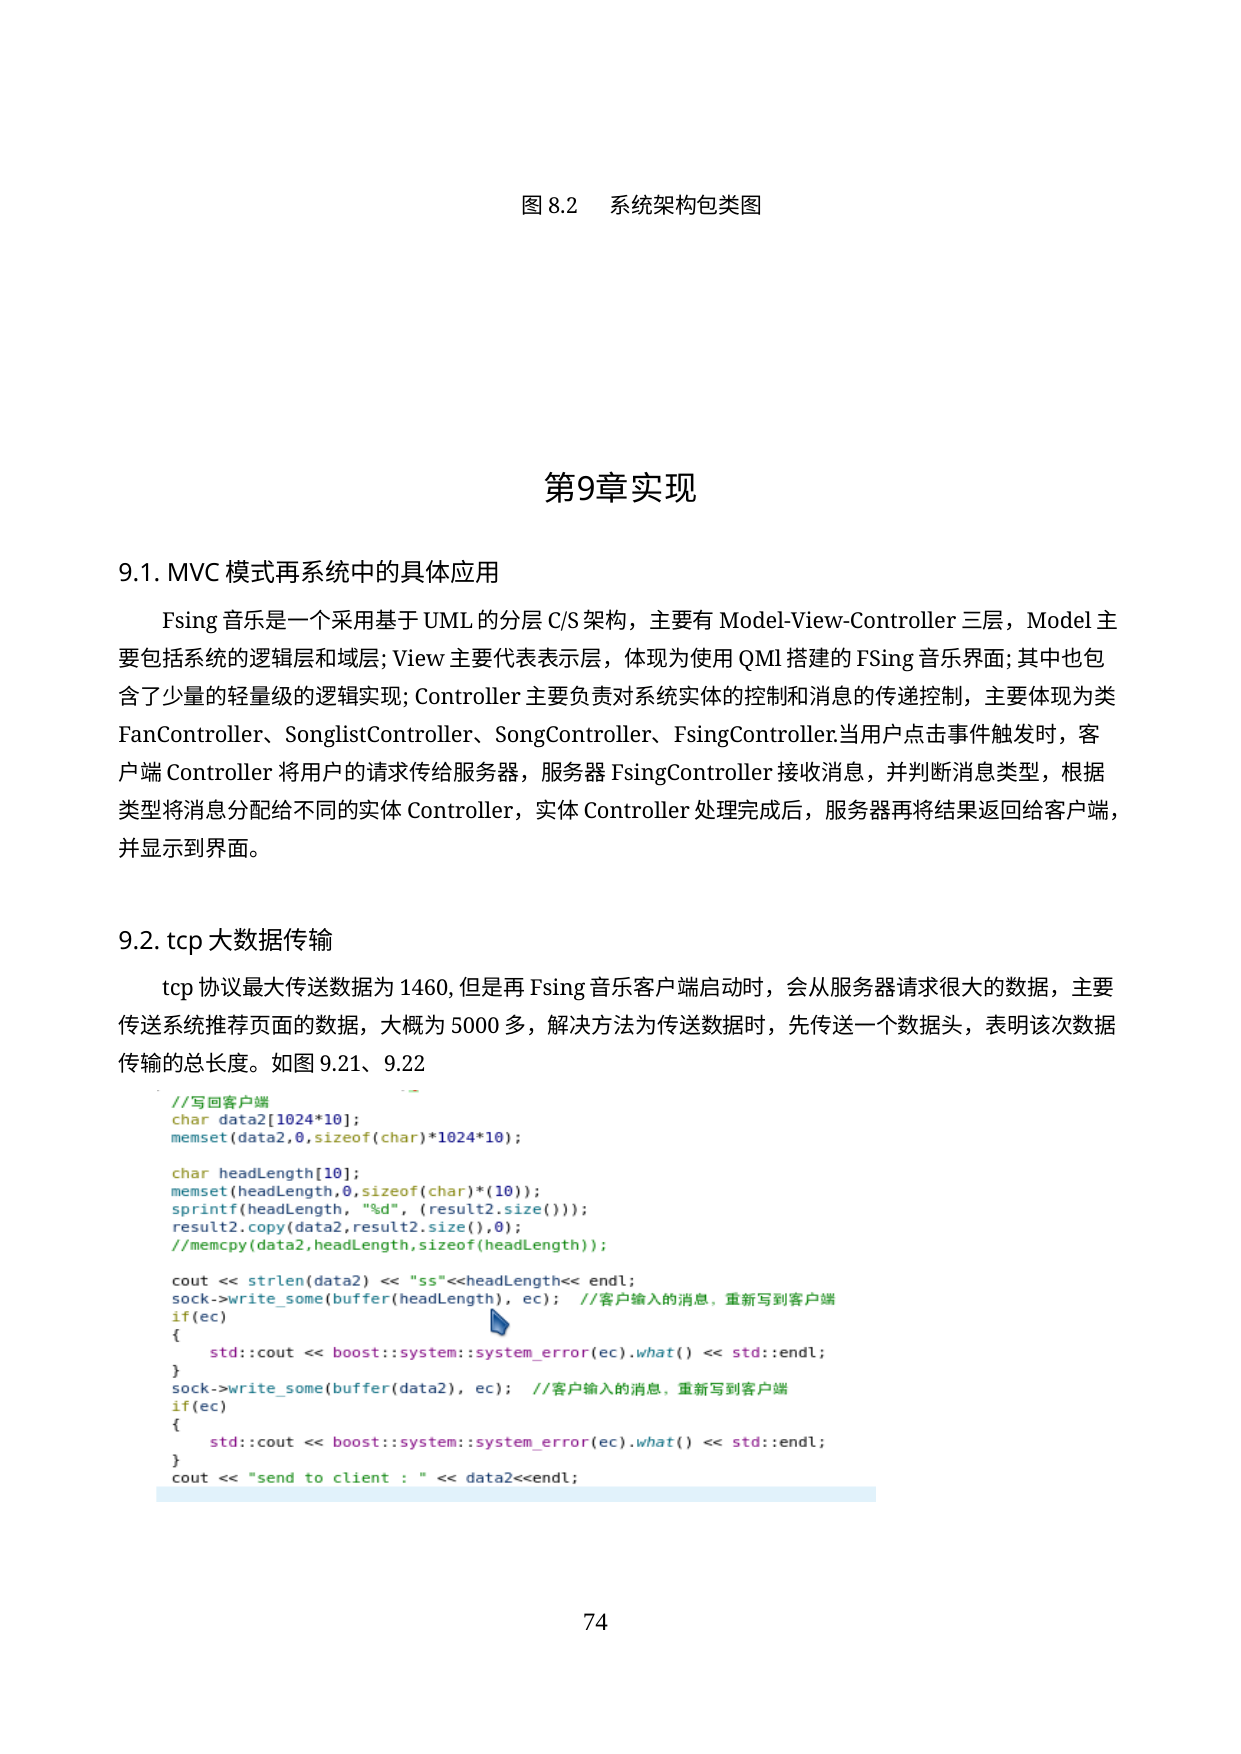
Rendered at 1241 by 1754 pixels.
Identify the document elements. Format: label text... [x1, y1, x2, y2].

text Fsing音乐是一个采用基于UML的分层C/S架构，主要有Model-View-Controller三层，Model主要包括系统的逻辑层和域层; View主要代表表示层，体现为使用QMl搭建的FSing音乐界面; 其中也包含了少量的轻量级的逻辑实现; Controller主要负责对系统实体的控制和消息的传递控制，主要体现为类FanController、SonglistController、SongController、FsingController.当用户点击事件触发时，客户端Controller 将用户的请求传给服务器，服务器FsingController接收消息，并判断消息类型，根据类型将消息分配给不同的实体Controller，实体Controller处理完成后，服务器再将结果返回给客户端，并显示到界面。 [118, 603, 1122, 862]
picture [156, 1090, 876, 1502]
text tcp协议最大传送数据为1460, 但是再Fsing音乐客户端启动时，会从服务器请求很大的数据，主要传送系统推荐页面的数据，大概为5000多，解决方法为传送数据时，先传送一个数据头，表明该次数据传输的总长度。如图9.21、9.22 [118, 970, 1122, 1078]
subtitle MVC模式再系统中的具体应用 [118, 553, 1122, 589]
text 图8.2 系统架构包类图 [118, 188, 1122, 219]
subtitle tcp大数据传输 [118, 920, 1122, 956]
subtitle 实现 [118, 462, 1122, 511]
